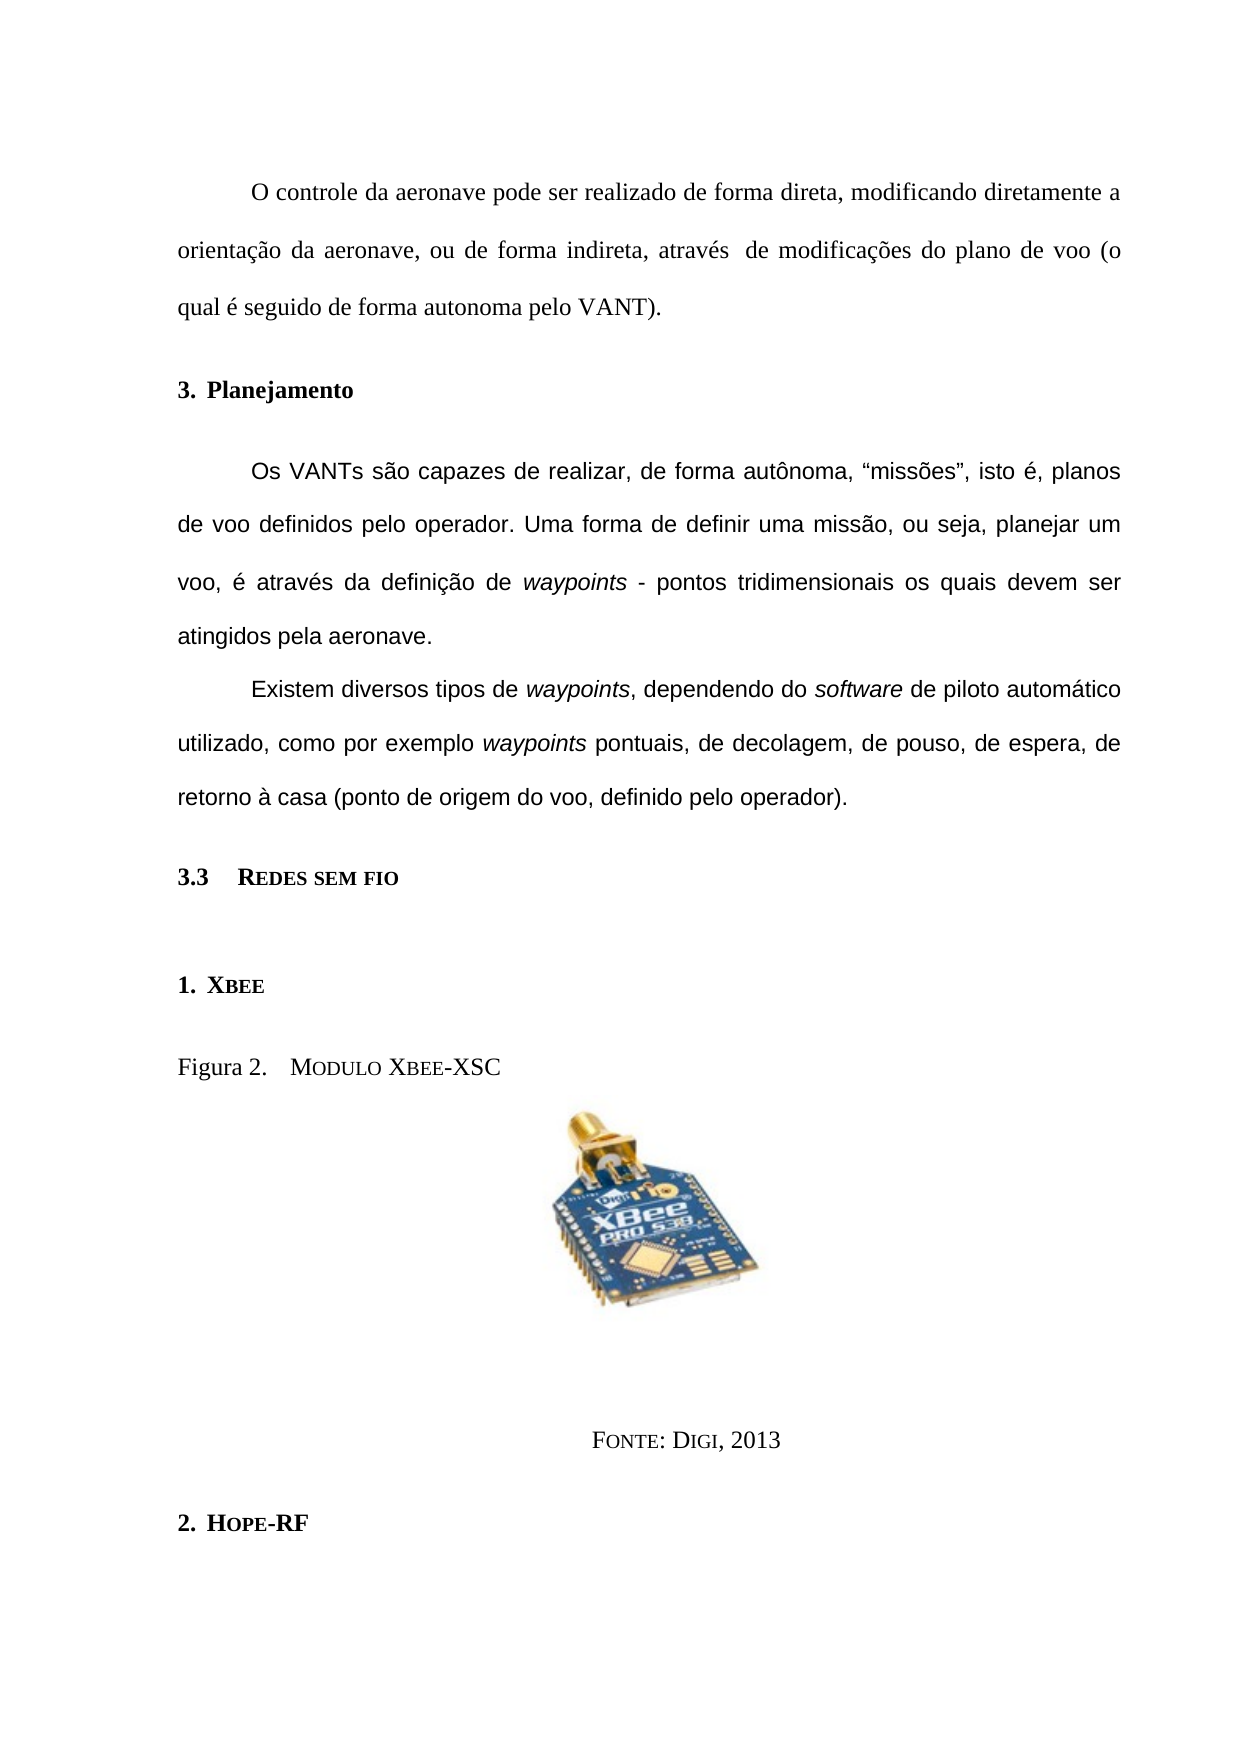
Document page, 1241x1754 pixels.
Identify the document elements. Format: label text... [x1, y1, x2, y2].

text Fonte: Digi, 2013 [177, 1425, 1121, 1454]
list Modulo Xbee-XSC [177, 1052, 1121, 1081]
text O controle da aeronave pode ser realizado de forma direta, modificando diretamente a orientação da aeronave, ou de forma indireta, através de modificações do plano de voo (o qual é seguido de forma autonoma pelo VANT). [177, 177, 1121, 321]
text Existem diversos tipos de waypoints, dependendo do software de piloto automático utilizado, como por exemplo waypoints pontuais, de decolagem, de pouso, de espera, de retorno à casa (ponto de origem do voo, definido pelo operador). [177, 676, 1121, 810]
subtitle Hope-RF [177, 1508, 1121, 1537]
subtitle Planejamento [177, 375, 1121, 403]
text Os VANTs são capazes de realizar, de forma autônoma, “missões”, isto é, planos de voo definidos pelo operador. Uma forma de definir uma missão, ou seja, planejar um voo, é através da definição de waypoints - pontos tridimensionais os quais devem ser atingidos pela aeronave. [177, 457, 1121, 649]
subtitle Redes sem fio [177, 862, 1121, 891]
subtitle Xbee [177, 970, 1121, 998]
picture [493, 1095, 806, 1339]
